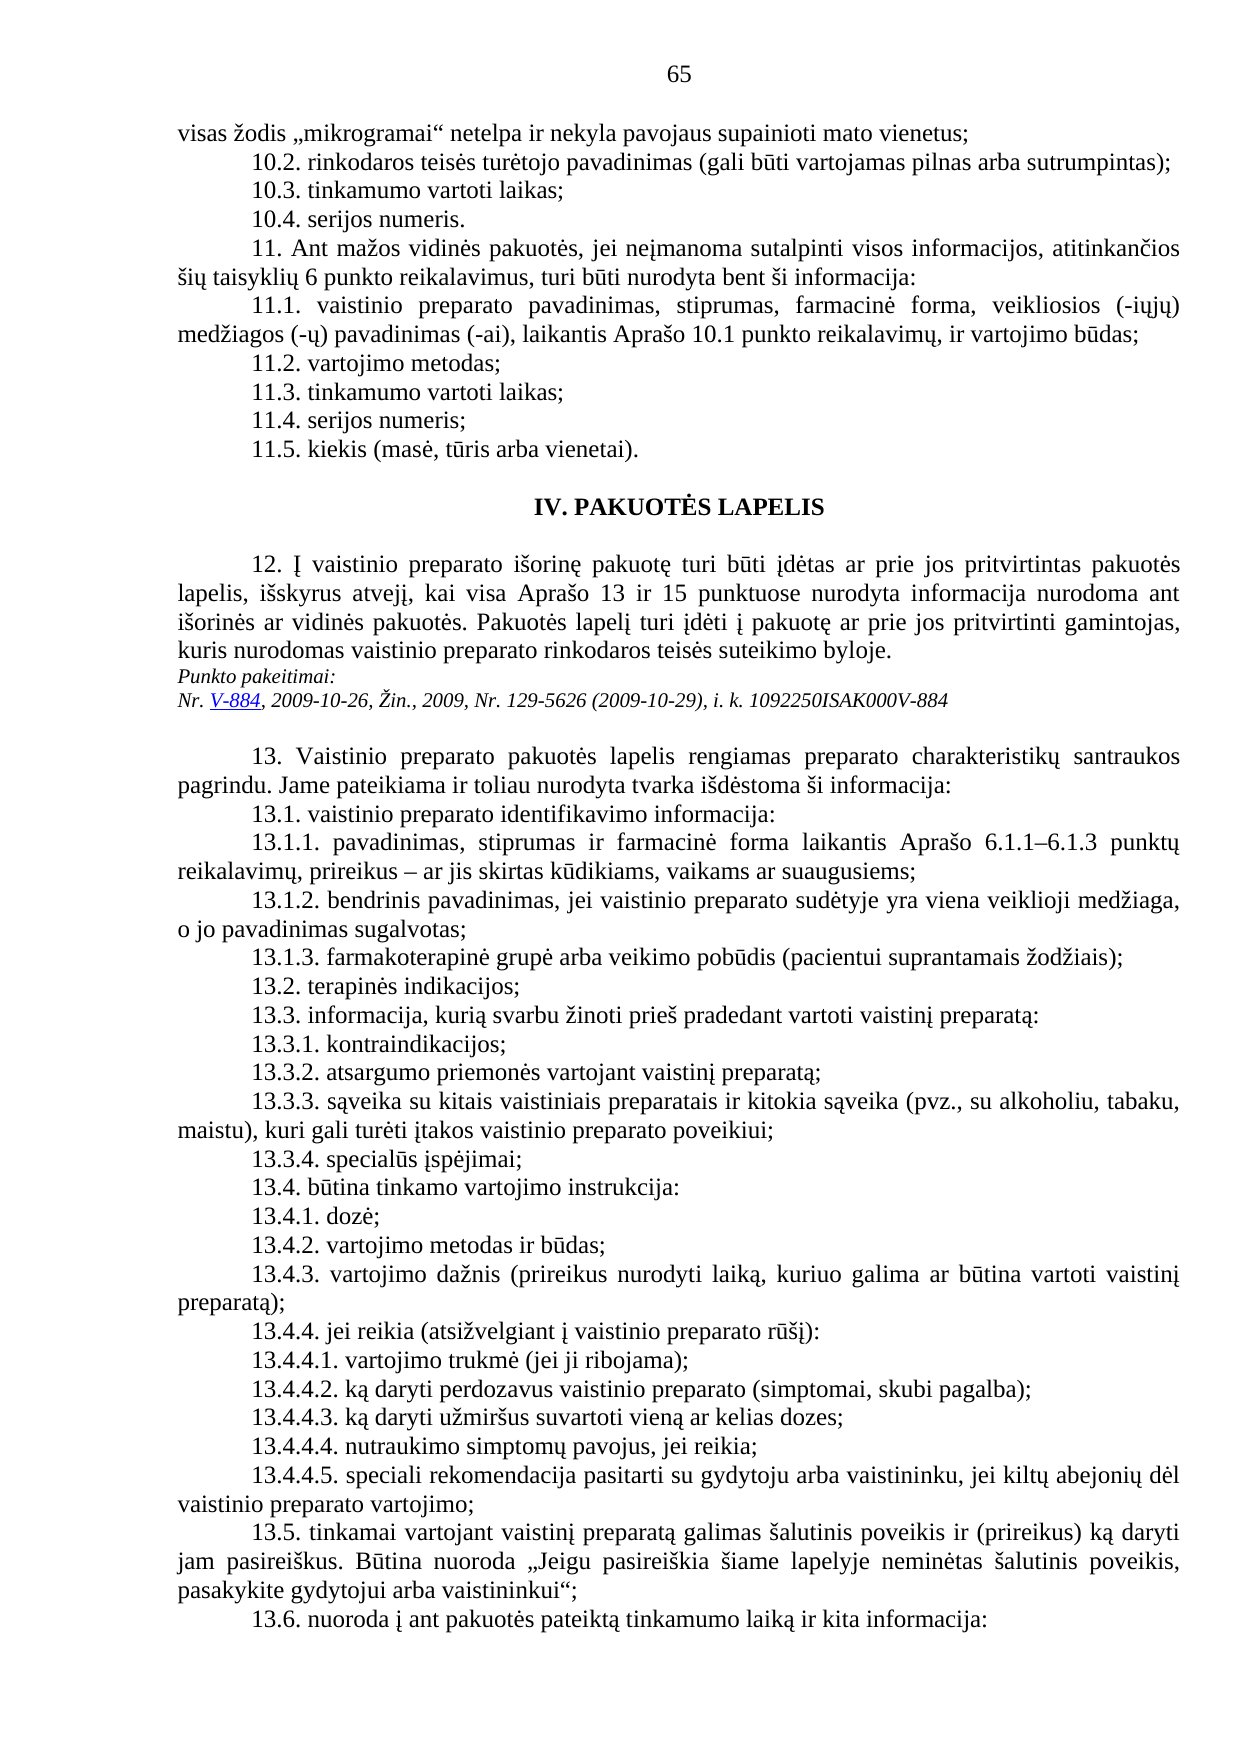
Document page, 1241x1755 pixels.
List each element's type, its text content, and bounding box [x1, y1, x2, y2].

text 10.3. tinkamumo vartoti laikas; [177, 176, 1181, 204]
text 13.3.2. atsargumo priemonės vartojant vaistinį preparatą; [177, 1057, 1181, 1086]
text 13.1. vaistinio preparato identifikavimo informacija: [177, 799, 1181, 827]
text 10.4. serijos numeris. [177, 204, 1181, 233]
text IV. PAKUOTĖS LAPELIS [177, 492, 1181, 521]
text 13.4.4.4. nutraukimo simptomų pavojus, jei reikia; [177, 1431, 1181, 1460]
text 11.4. serijos numeris; [177, 406, 1181, 434]
text 13.4.1. dozė; [177, 1201, 1181, 1230]
text 11.1. vaistinio preparato pavadinimas, stiprumas, farmacinė forma, veikliosios (-iųjų) medžiagos (-ų) pavadinimas (-ai), laikantis Aprašo 10.1 punkto reikalavimų, ir vartojimo būdas; [177, 291, 1181, 348]
text 13.3.3. sąveika su kitais vaistiniais preparatais ir kitokia sąveika (pvz., su alkoholiu, tabaku, maistu), kuri gali turėti įtakos vaistinio preparato poveikiui; [177, 1086, 1181, 1144]
text 13.5. tinkamai vartojant vaistinį preparatą galimas šalutinis poveikis ir (prireikus) ką daryti jam pasireiškus. Būtina nuoroda „Jeigu pasireiškia šiame lapelyje neminėtas šalutinis poveikis, pasakykite gydytojui arba vaistininkui“; [177, 1517, 1181, 1604]
text 13.4.4.5. speciali rekomendacija pasitarti su gydytoju arba vaistininku, jei kiltų abejonių dėl vaistinio preparato vartojimo; [177, 1460, 1181, 1517]
text 12. Į vaistinio preparato išorinę pakuotę turi būti įdėtas ar prie jos pritvirtintas pakuotės lapelis, išskyrus atvejį, kai visa Aprašo 13 ir 15 punktuose nurodyta informacija nurodoma ant išorinės ar vidinės pakuotės. Pakuotės lapelį turi įdėti į pakuotę ar prie jos pritvirtinti gamintojas, kuris nurodomas vaistinio preparato rinkodaros teisės suteikimo byloje. [177, 549, 1181, 664]
text Nr. V-884, 2009-10-26, Žin., 2009, Nr. 129-5626 (2009-10-29), i. k. 1092250ISAK000V-884 [177, 688, 1181, 712]
text 13.4.4.3. ką daryti užmiršus suvartoti vieną ar kelias dozes; [177, 1402, 1181, 1431]
text Punkto pakeitimai: [177, 664, 1181, 688]
text 13. Vaistinio preparato pakuotės lapelis rengiamas preparato charakteristikų santraukos pagrindu. Jame pateikiama ir toliau nurodyta tvarka išdėstoma ši informacija: [177, 741, 1181, 799]
text 13.4.3. vartojimo dažnis (prireikus nurodyti laiką, kuriuo galima ar būtina vartoti vaistinį preparatą); [177, 1259, 1181, 1316]
text 13.1.3. farmakoterapinė grupė arba veikimo pobūdis (pacientui suprantamais žodžiais); [177, 942, 1181, 971]
text 11.2. vartojimo metodas; [177, 348, 1181, 377]
text visas žodis „mikrogramai“ netelpa ir nekyla pavojaus supainioti mato vienetus; [177, 118, 1181, 147]
text 13.4.2. vartojimo metodas ir būdas; [177, 1230, 1181, 1259]
text 10.2. rinkodaros teisės turėtojo pavadinimas (gali būti vartojamas pilnas arba sutrumpintas); [177, 147, 1181, 176]
text 13.2. terapinės indikacijos; [177, 971, 1181, 1000]
text 11.3. tinkamumo vartoti laikas; [177, 377, 1181, 406]
text 11.5. kiekis (masė, tūris arba vienetai). [177, 434, 1181, 463]
text 13.4. būtina tinkamo vartojimo instrukcija: [177, 1172, 1181, 1201]
text 11. Ant mažos vidinės pakuotės, jei neįmanoma sutalpinti visos informacijos, atitinkančios šių taisyklių 6 punkto reikalavimus, turi būti nurodyta bent ši informacija: [177, 233, 1181, 291]
text 13.3.1. kontraindikacijos; [177, 1029, 1181, 1057]
text 13.3. informacija, kurią svarbu žinoti prieš pradedant vartoti vaistinį preparatą: [177, 1000, 1181, 1029]
text 13.3.4. specialūs įspėjimai; [177, 1144, 1181, 1172]
text 13.1.1. pavadinimas, stiprumas ir farmacinė forma laikantis Aprašo 6.1.1–6.1.3 punktų reikalavimų, prireikus – ar jis skirtas kūdikiams, vaikams ar suaugusiems; [177, 827, 1181, 885]
text 13.6. nuoroda į ant pakuotės pateiktą tinkamumo laiką ir kita informacija: [177, 1604, 1181, 1632]
text 13.1.2. bendrinis pavadinimas, jei vaistinio preparato sudėtyje yra viena veiklioji medžiaga, o jo pavadinimas sugalvotas; [177, 885, 1181, 942]
text 13.4.4. jei reikia (atsižvelgiant į vaistinio preparato rūšį): [177, 1316, 1181, 1345]
text 13.4.4.2. ką daryti perdozavus vaistinio preparato (simptomai, skubi pagalba); [177, 1374, 1181, 1402]
text 13.4.4.1. vartojimo trukmė (jei ji ribojama); [177, 1345, 1181, 1374]
